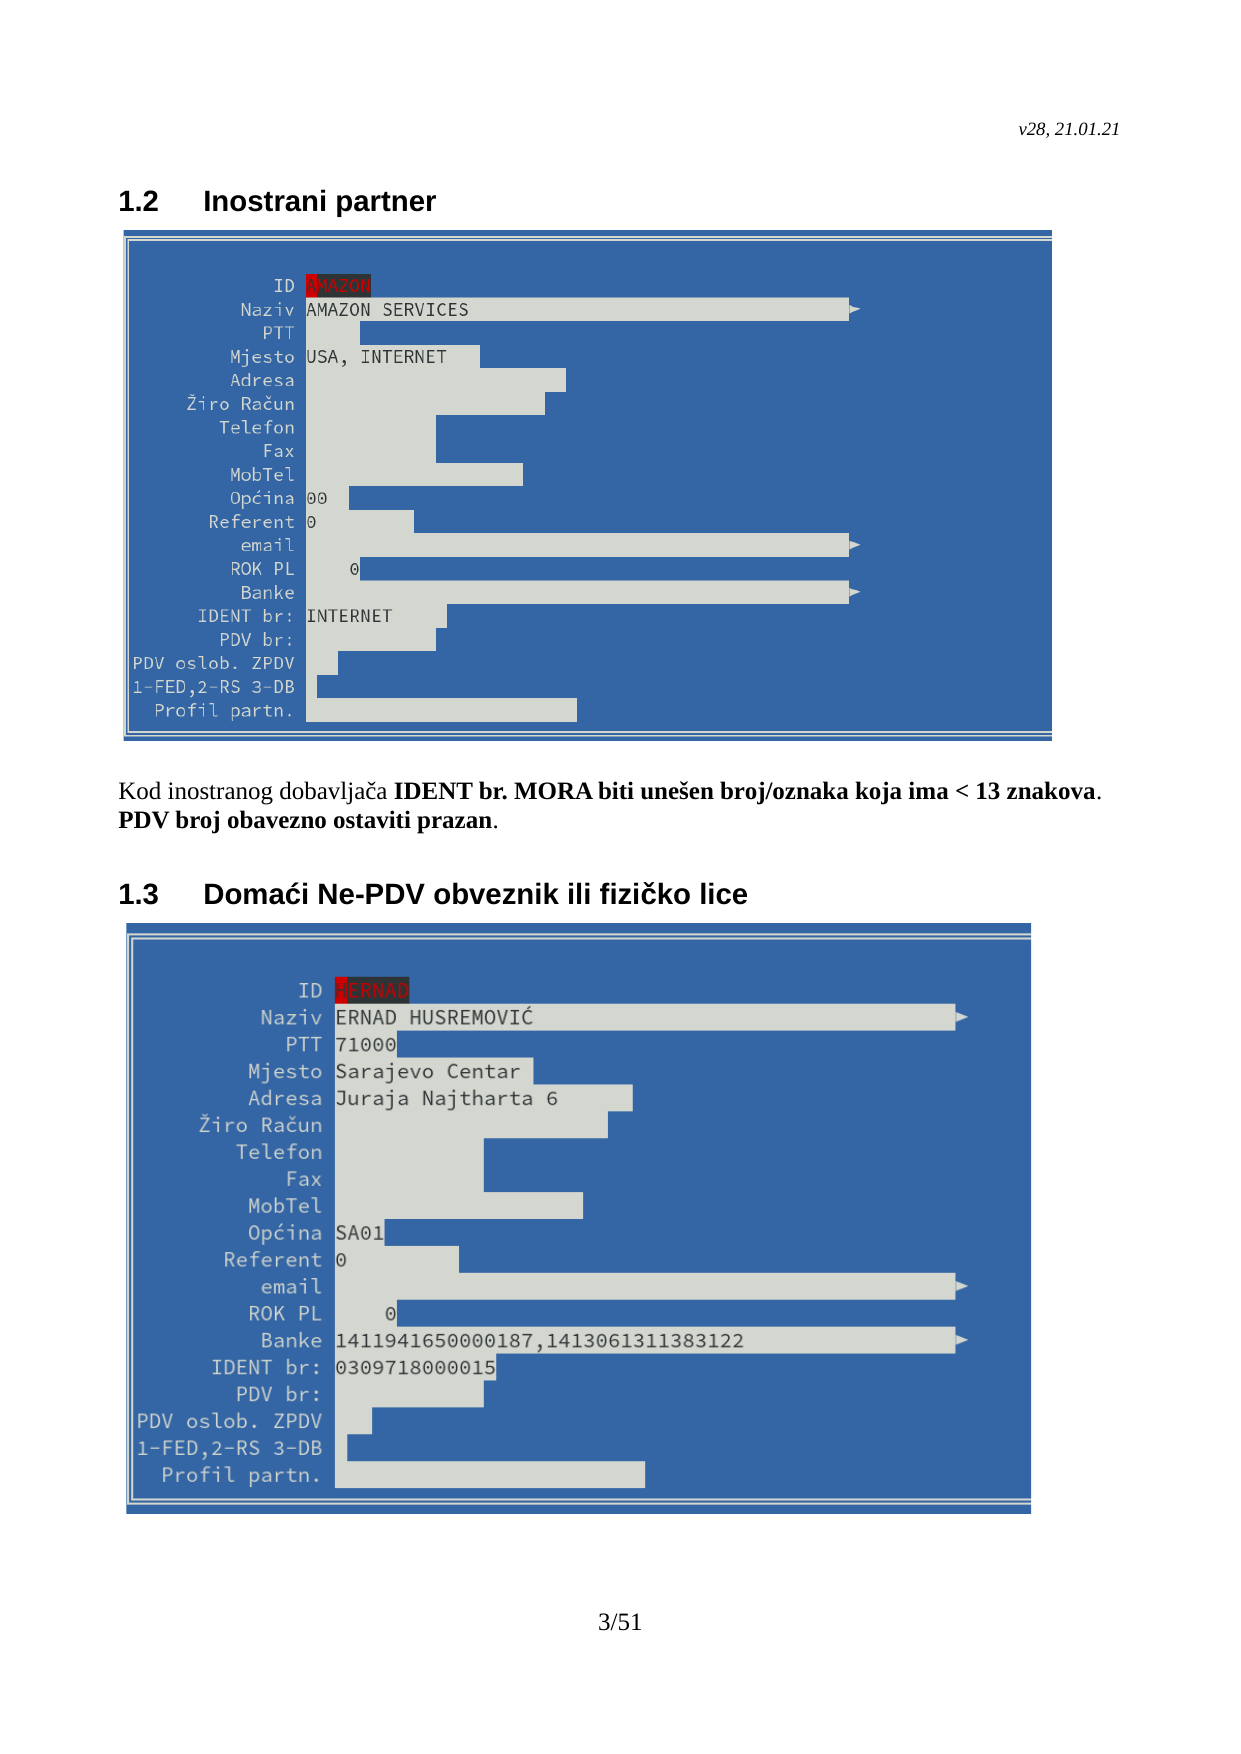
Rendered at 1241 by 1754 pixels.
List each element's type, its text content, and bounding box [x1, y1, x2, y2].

picture [123, 230, 1052, 741]
subtitle Domaći Ne-PDV obveznik ili fizičko lice [118, 877, 1122, 911]
subtitle Inostrani partner [118, 184, 1122, 217]
picture [126, 923, 1032, 1514]
text Kod inostranog dobavljača IDENT br. MORA biti unešen broj/oznaka koja ima < 13 znakova. [118, 776, 1122, 805]
text PDV broj obavezno ostaviti prazan. [118, 805, 1122, 834]
